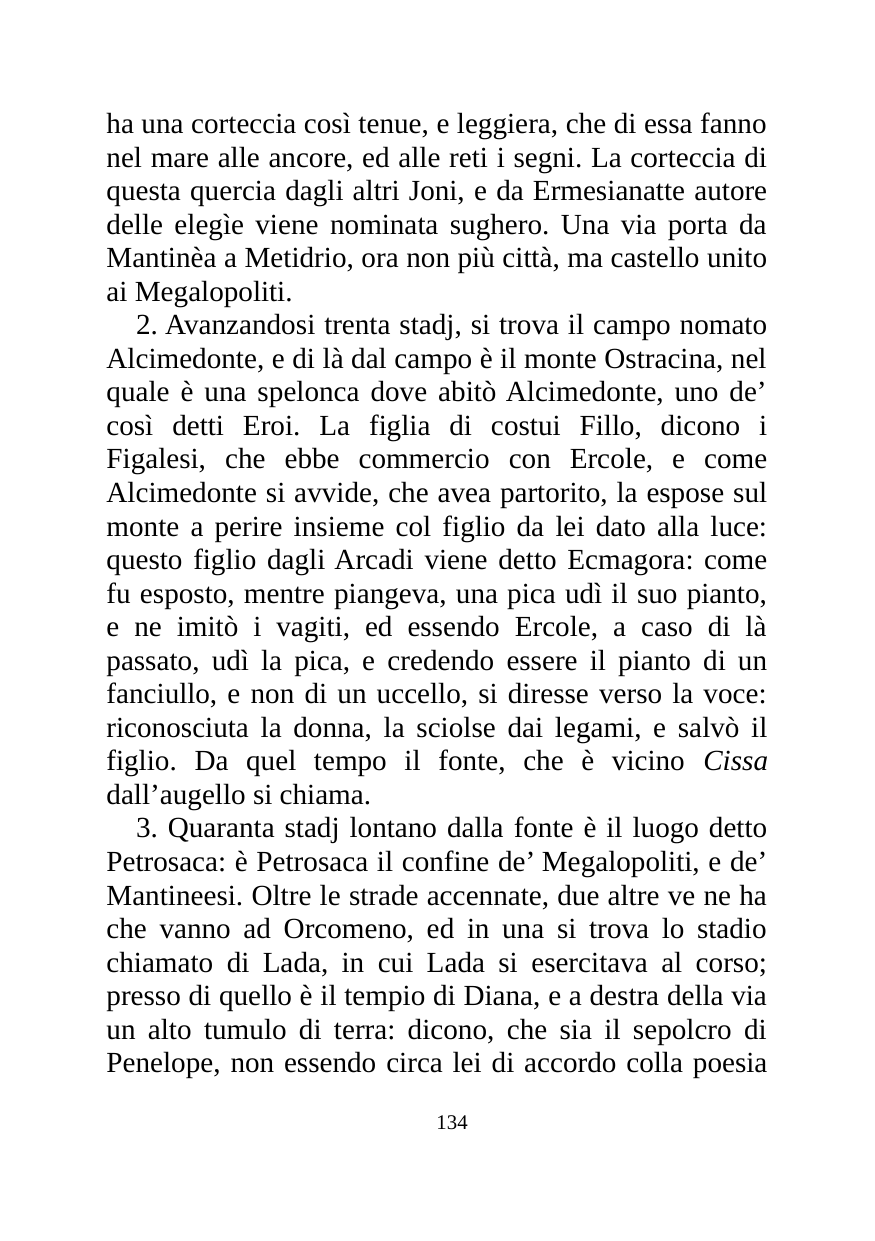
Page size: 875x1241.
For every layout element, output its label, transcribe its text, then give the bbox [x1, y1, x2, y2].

text 2. Avanzandosi trenta stadj, si trova il campo nomato Alcimedonte, e di là dal campo è il monte Ostracina, nel quale è una spelonca dove abitò Alcimedonte, uno de’ così detti Eroi. La figlia di costui Fillo, dicono i Figalesi, che ebbe commercio con Ercole, e come Alcimedonte si avvide, che avea partorito, la espose sul monte a perire insieme col figlio da lei dato alla luce: questo figlio dagli Arcadi viene detto Ecmagora: come fu esposto, mentre piangeva, una pica udì il suo pianto, e ne imitò i vagiti, ed essendo Ercole, a caso di là passato, udì la pica, e credendo essere il pianto di un fanciullo, e non di un uccello, si diresse verso la voce: riconosciuta la donna, la sciolse dai legami, e salvò il figlio. Da quel tempo il fonte, che è vicino Cissa dall’augello si chiama. [106, 307, 768, 811]
text 3. Quaranta stadj lontano dalla fonte è il luogo detto Petrosaca: è Petrosaca il confine de’ Megalopoliti, e de’ Mantineesi. Oltre le strade accennate, due altre ve ne ha che vanno ad Orcomeno, ed in una si trova lo stadio chiamato di Lada, in cui Lada si esercitava al corso; presso di quello è il tempio di Diana, e a destra della via un alto tumulo di terra: dicono, che sia il sepolcro di Penelope, non essendo circa lei di accordo colla poesia [106, 811, 768, 1079]
text ha una corteccia così tenue, e leggiera, che di essa fanno nel mare alle ancore, ed alle reti i segni. La corteccia di questa quercia dagli altri Joni, e da Ermesianatte autore delle elegìe viene nominata sughero. Una via porta da Mantinèa a Metidrio, ora non più città, ma castello unito ai Megalopoliti. [106, 106, 768, 307]
